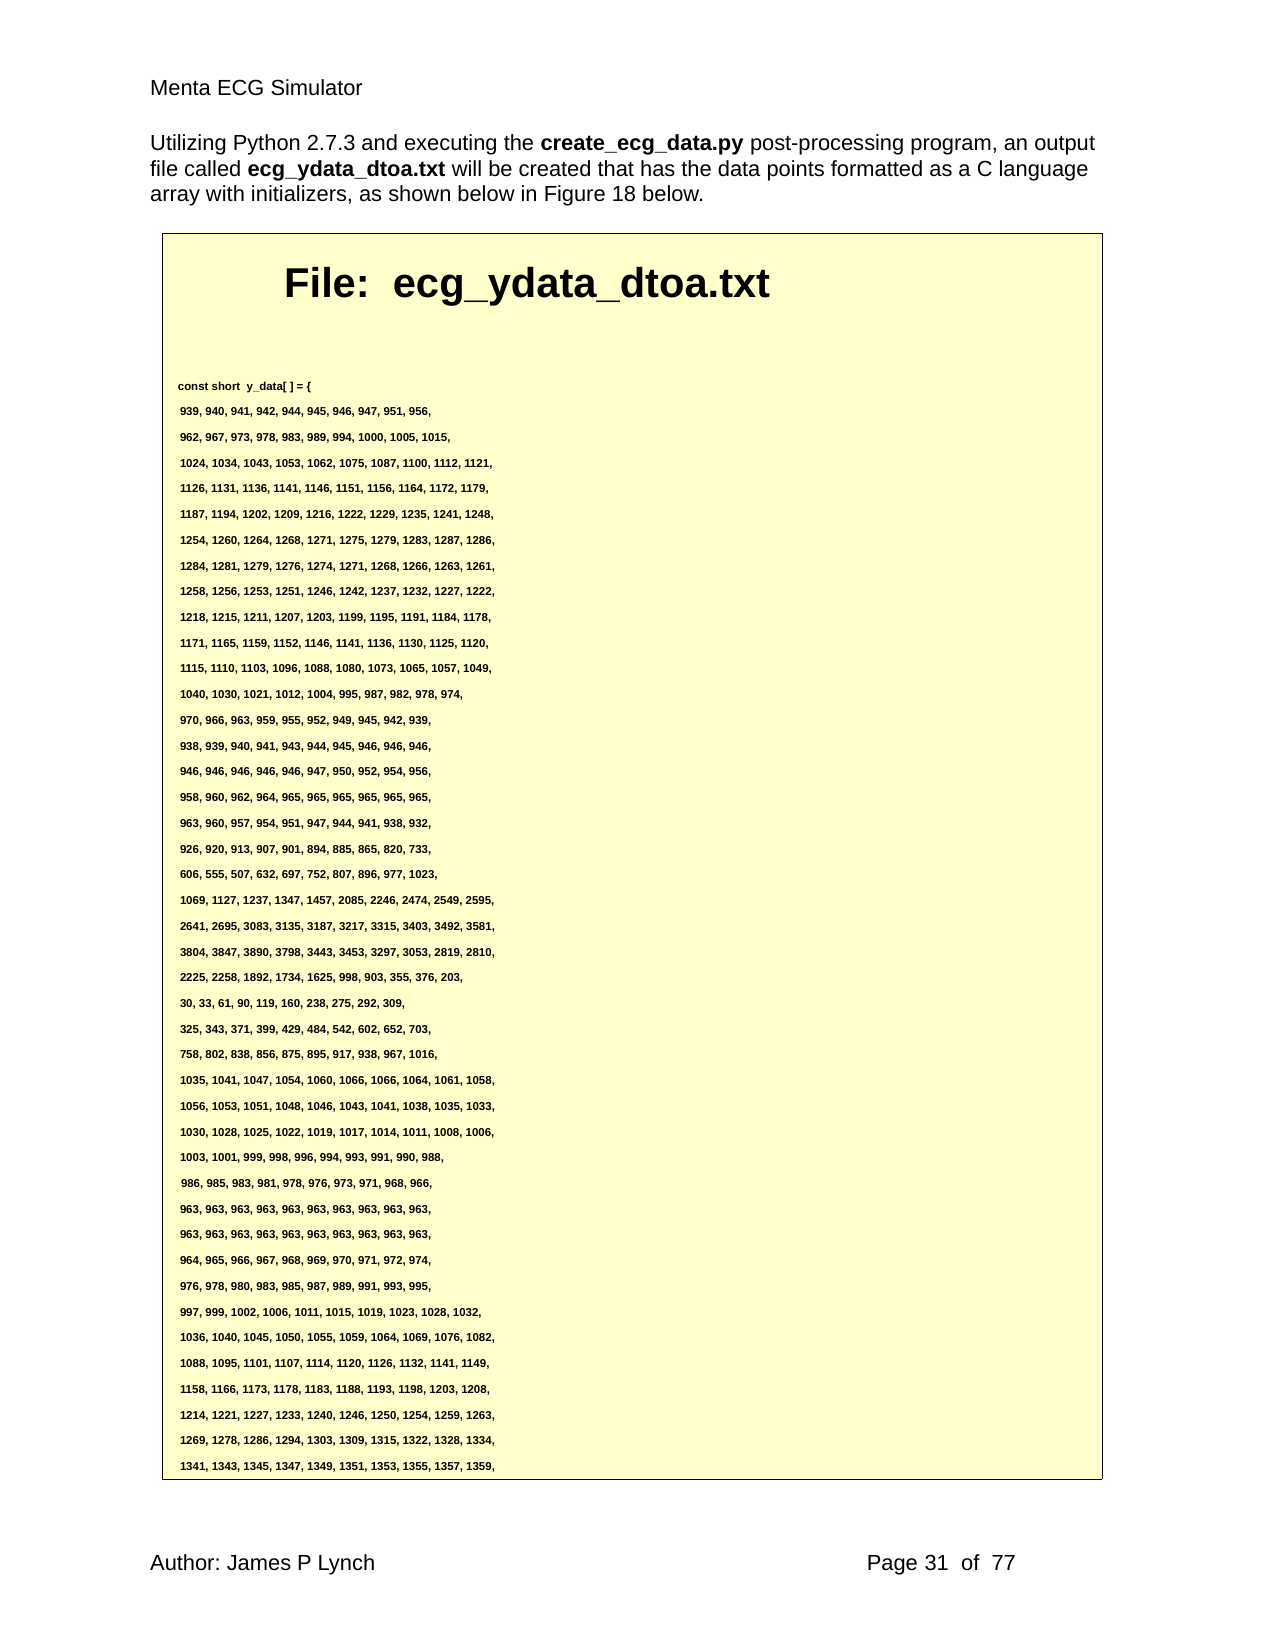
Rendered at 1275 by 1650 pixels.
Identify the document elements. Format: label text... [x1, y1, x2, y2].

text 1036, 1040, 1045, 1050, 1055, 1059, 1064, 1069, 1076, 1082, [180, 1331, 1084, 1344]
text 1269, 1278, 1286, 1294, 1303, 1309, 1315, 1322, 1328, 1334, [180, 1434, 1084, 1447]
text 1088, 1095, 1101, 1107, 1114, 1120, 1126, 1132, 1141, 1149, [180, 1357, 1084, 1370]
text 964, 965, 966, 967, 968, 969, 970, 971, 972, 974, [180, 1254, 1084, 1267]
text 963, 960, 957, 954, 951, 947, 944, 941, 938, 932, [180, 816, 1084, 830]
text 976, 978, 980, 983, 985, 987, 989, 991, 993, 995, [180, 1279, 1084, 1293]
text 2641, 2695, 3083, 3135, 3187, 3217, 3315, 3403, 3492, 3581, [180, 919, 1084, 933]
text 1158, 1166, 1173, 1178, 1183, 1188, 1193, 1198, 1203, 1208, [180, 1382, 1084, 1396]
text 1187, 1194, 1202, 1209, 1216, 1222, 1229, 1235, 1241, 1248, [180, 508, 1084, 521]
text 1254, 1260, 1264, 1268, 1271, 1275, 1279, 1283, 1287, 1286, [180, 533, 1084, 547]
text 1115, 1110, 1103, 1096, 1088, 1080, 1073, 1065, 1057, 1049, [180, 662, 1084, 675]
text 1284, 1281, 1279, 1276, 1274, 1271, 1268, 1266, 1263, 1261, [180, 559, 1084, 572]
text const short y_data[ ] = { [163, 379, 1084, 392]
text 1040, 1030, 1021, 1012, 1004, 995, 987, 982, 978, 974, [180, 688, 1084, 701]
text 938, 939, 940, 941, 943, 944, 945, 946, 946, 946, [180, 739, 1084, 752]
text 963, 963, 963, 963, 963, 963, 963, 963, 963, 963, [180, 1228, 1084, 1241]
text 997, 999, 1002, 1006, 1011, 1015, 1019, 1023, 1028, 1032, [180, 1305, 1084, 1318]
text 962, 967, 973, 978, 983, 989, 994, 1000, 1005, 1015, [180, 431, 1084, 444]
text 30, 33, 61, 90, 119, 160, 238, 275, 292, 309, [180, 997, 1084, 1010]
text 1030, 1028, 1025, 1022, 1019, 1017, 1014, 1011, 1008, 1006, [180, 1125, 1084, 1138]
text 1341, 1343, 1345, 1347, 1349, 1351, 1353, 1355, 1357, 1359, [180, 1460, 1084, 1473]
text 963, 963, 963, 963, 963, 963, 963, 963, 963, 963, [180, 1202, 1084, 1216]
text 1056, 1053, 1051, 1048, 1046, 1043, 1041, 1038, 1035, 1033, [180, 1099, 1084, 1113]
text 2225, 2258, 1892, 1734, 1625, 998, 903, 355, 376, 203, [180, 971, 1084, 984]
text 1171, 1165, 1159, 1152, 1146, 1141, 1136, 1130, 1125, 1120, [180, 636, 1084, 649]
text 1035, 1041, 1047, 1054, 1060, 1066, 1066, 1064, 1061, 1058, [180, 1074, 1084, 1087]
text Utilizing Python 2.7.3 and executing the create_ecg_data.py post-processing program, an output file called ecg_ydata_dtoa.txt will be created that has the data points formatted as a C language array with initializers, as shown below in Figure 18 below. [150, 130, 1124, 206]
text 606, 555, 507, 632, 697, 752, 807, 896, 977, 1023, [180, 868, 1084, 881]
text 1003, 1001, 999, 998, 996, 994, 993, 991, 990, 988, [180, 1151, 1084, 1164]
text 1214, 1221, 1227, 1233, 1240, 1246, 1250, 1254, 1259, 1263, [180, 1408, 1084, 1421]
text 926, 920, 913, 907, 901, 894, 885, 865, 820, 733, [180, 842, 1084, 855]
text File: ecg_ydata_dtoa.txt [163, 258, 1084, 306]
text 758, 802, 838, 856, 875, 895, 917, 938, 967, 1016, [180, 1048, 1084, 1061]
text 3804, 3847, 3890, 3798, 3443, 3453, 3297, 3053, 2819, 2810, [180, 945, 1084, 958]
text 1024, 1034, 1043, 1053, 1062, 1075, 1087, 1100, 1112, 1121, [180, 456, 1084, 469]
text 325, 343, 371, 399, 429, 484, 542, 602, 652, 703, [180, 1022, 1084, 1036]
text 1069, 1127, 1237, 1347, 1457, 2085, 2246, 2474, 2549, 2595, [180, 894, 1084, 907]
text 958, 960, 962, 964, 965, 965, 965, 965, 965, 965, [180, 791, 1084, 804]
text 986, 985, 983, 981, 978, 976, 973, 971, 968, 966, [163, 1177, 1084, 1190]
text 1218, 1215, 1211, 1207, 1203, 1199, 1195, 1191, 1184, 1178, [180, 611, 1084, 624]
text 946, 946, 946, 946, 946, 947, 950, 952, 954, 956, [180, 765, 1084, 778]
text 1126, 1131, 1136, 1141, 1146, 1151, 1156, 1164, 1172, 1179, [180, 482, 1084, 495]
text 1258, 1256, 1253, 1251, 1246, 1242, 1237, 1232, 1227, 1222, [180, 585, 1084, 598]
text 939, 940, 941, 942, 944, 945, 946, 947, 951, 956, [180, 405, 1084, 418]
text 970, 966, 963, 959, 955, 952, 949, 945, 942, 939, [180, 713, 1084, 727]
